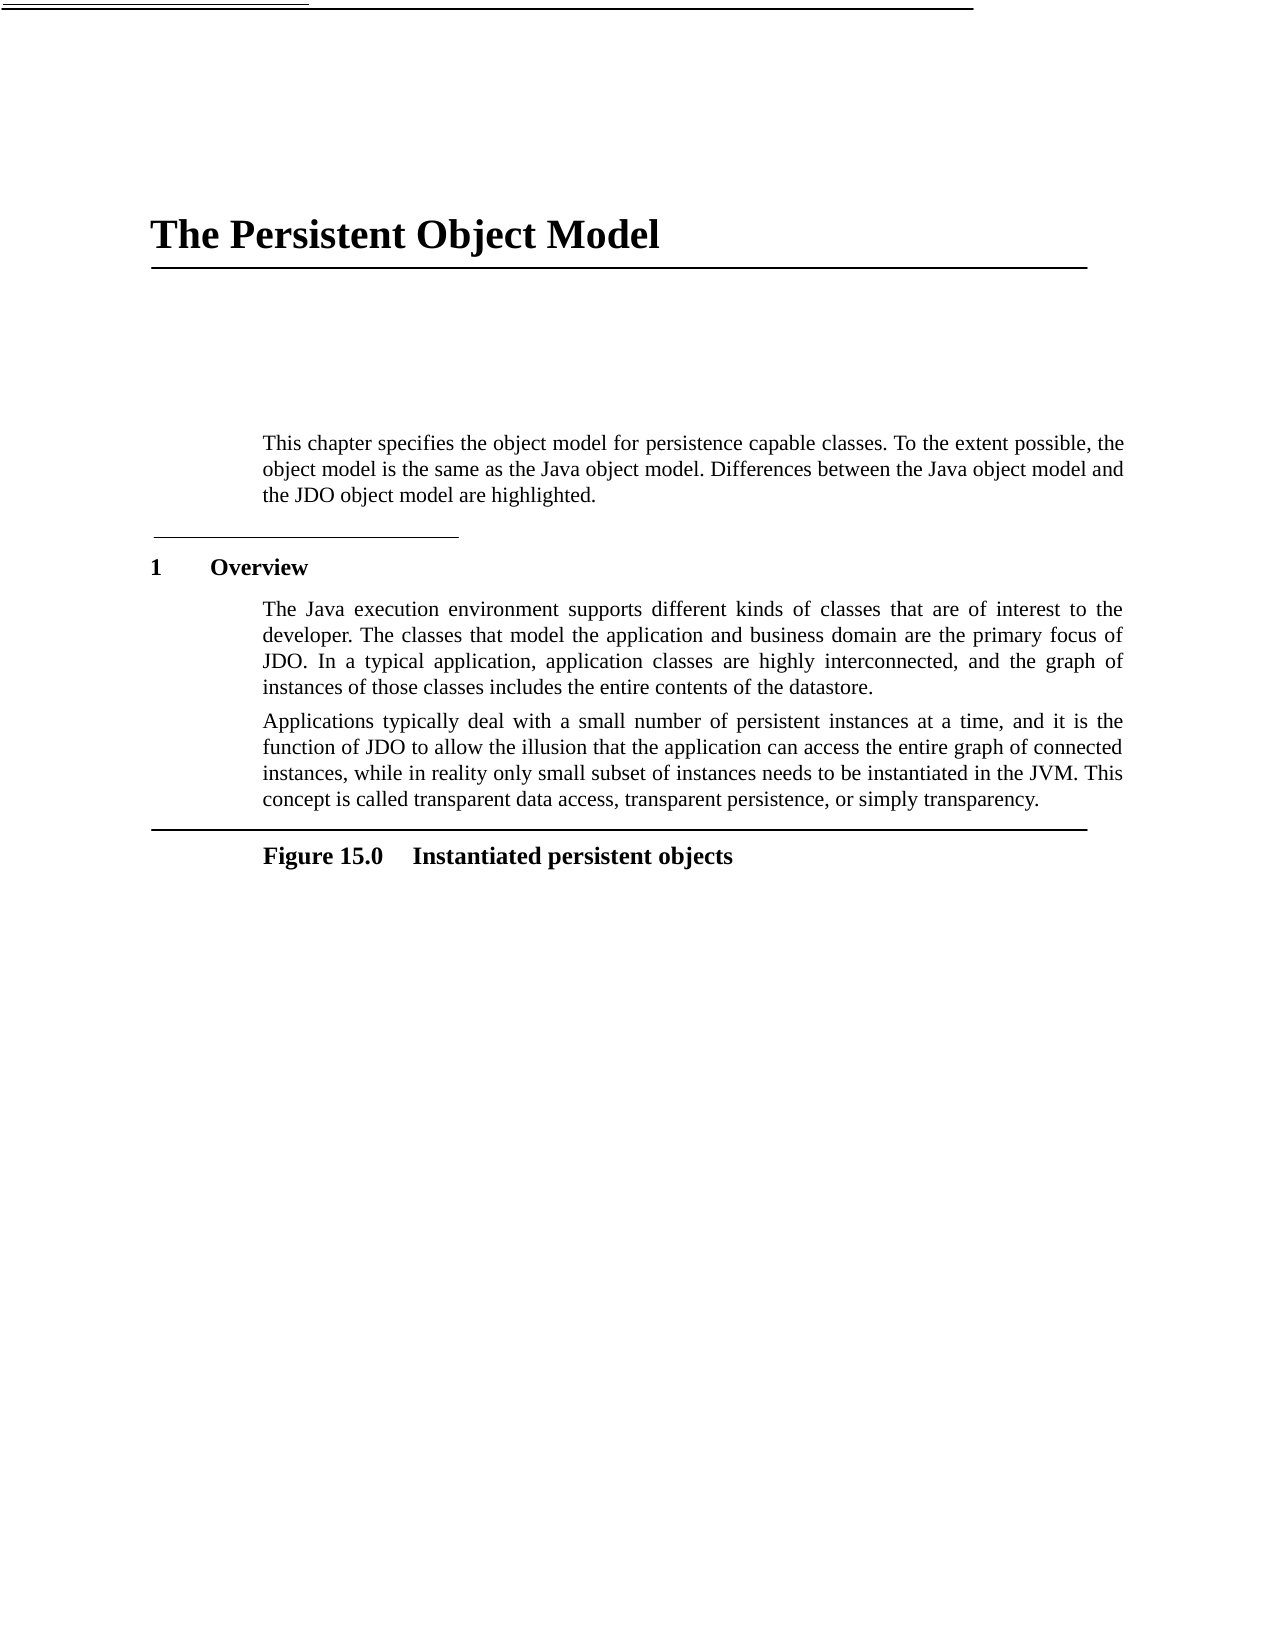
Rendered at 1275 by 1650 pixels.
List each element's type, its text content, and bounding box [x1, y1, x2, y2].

text This chapter specifies the object model for persistence capable classes. To the extent possible, the object model is the same as the Java object model. Differences between the Java object model and the JDO object model are highlighted. [262, 429, 1125, 507]
text Figure 15.0 Instantiated persistent objects [262, 841, 1125, 869]
text The Java execution environment supports different kinds of classes that are of interest to the developer. The classes that model the application and business domain are the primary focus of JDO. In a typical application, application classes are highly interconnected, and the graph of instances of those classes includes the entire contents of the datastore. [262, 595, 1125, 699]
text Applications typically deal with a small number of persistent instances at a time, and it is the function of JDO to allow the illusion that the application can access the entire graph of connected instances, while in reality only small subset of instances needs to be instantiated in the JVM. This concept is called transparent data access, transparent persistence, or simply transparency. [262, 707, 1125, 812]
subtitle Overview [150, 553, 1125, 580]
subtitle The Persistent Object Model [150, 210, 1125, 258]
